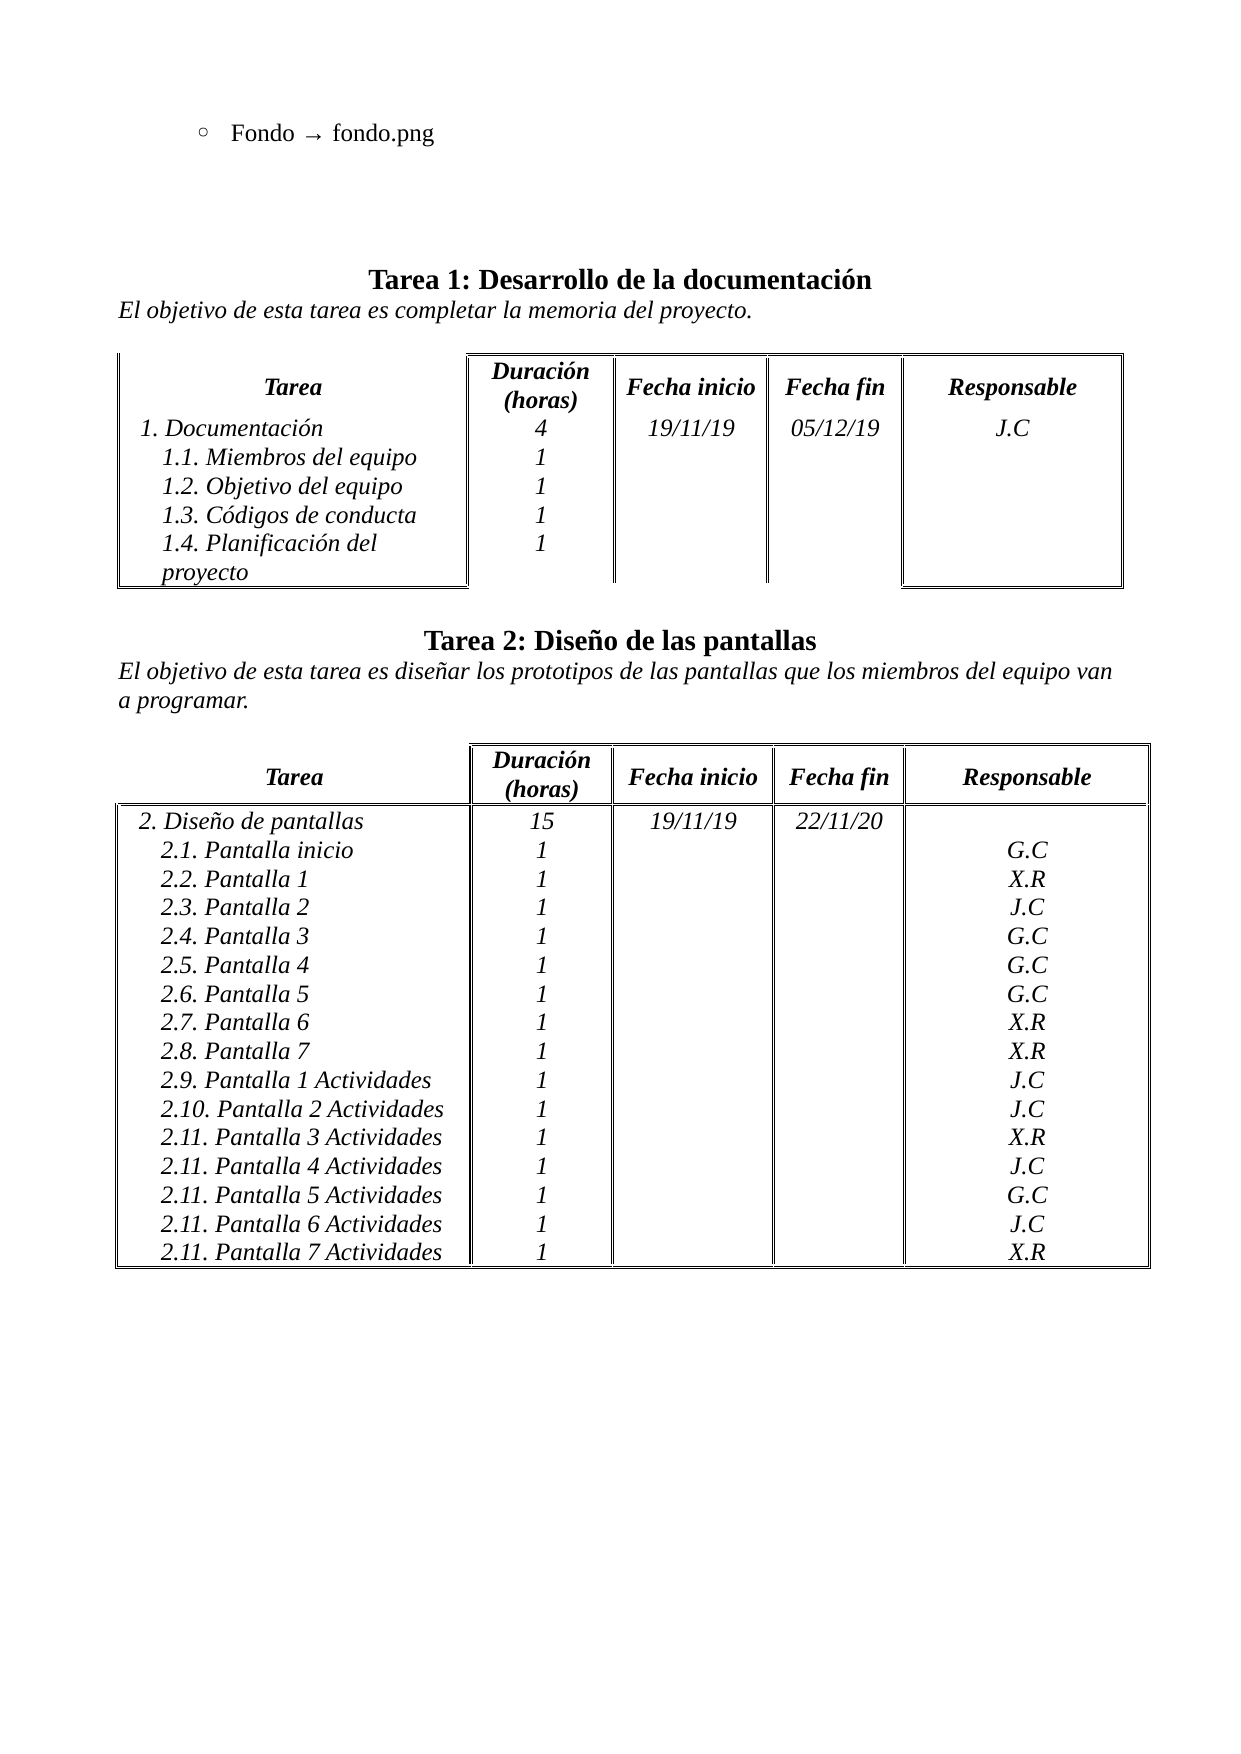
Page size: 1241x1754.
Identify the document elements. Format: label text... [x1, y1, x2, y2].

table_cell G.C [906, 921, 1148, 950]
table_cell [767, 529, 901, 586]
table_cell J.C [906, 1094, 1148, 1122]
table_cell [614, 921, 772, 950]
table_cell G.C [906, 835, 1148, 864]
table_cell 1 [473, 1036, 611, 1065]
table_cell [775, 1209, 903, 1237]
table_cell [614, 1008, 772, 1036]
table_cell 1 [473, 893, 611, 921]
table_cell 2.6. Pantalla 5 [118, 979, 469, 1007]
table_cell [775, 921, 903, 950]
table_cell [614, 1151, 772, 1180]
table_cell 2.11. Pantalla 4 Actividades [118, 1151, 469, 1180]
table_cell [615, 529, 767, 586]
table_cell [614, 893, 772, 921]
table_cell 05/12/19 [769, 414, 901, 442]
table_header Tarea [117, 743, 471, 803]
table_header Duración (horas) [471, 744, 613, 803]
table_cell [614, 864, 772, 892]
table_cell [775, 1008, 903, 1036]
table_cell 1 [473, 1123, 611, 1151]
table_cell [616, 500, 766, 528]
table_cell [775, 1180, 903, 1209]
table_cell [614, 1036, 772, 1065]
table_cell [774, 1238, 905, 1266]
table_cell [614, 1180, 772, 1209]
table_header Fecha fin [774, 744, 905, 803]
table_cell [616, 442, 766, 471]
table_cell [614, 1065, 772, 1094]
table_cell 2.5. Pantalla 4 [118, 950, 469, 979]
table_cell G.C [906, 1180, 1148, 1209]
table_cell [775, 950, 903, 979]
text El objetivo de esta tarea es diseñar los prototipos de las pantallas que los miembros del equipo van a programar. [118, 656, 1122, 714]
table_cell J.C [904, 414, 1121, 442]
table_cell 22/11/20 [775, 806, 903, 835]
table_cell 2.3. Pantalla 2 [118, 893, 469, 921]
table_cell 1 [473, 1065, 611, 1094]
table_cell G.C [906, 979, 1148, 1007]
table_cell [775, 1094, 903, 1122]
table_header Tarea [120, 353, 467, 413]
table_cell 1 [473, 1008, 611, 1036]
table_cell 1 [471, 1238, 613, 1266]
table_cell [613, 1238, 773, 1266]
table_cell [904, 442, 1121, 471]
table_cell 1.1. Miembros del equipo [120, 442, 466, 471]
table_cell 2.7. Pantalla 6 [118, 1008, 469, 1036]
table_cell X.R [905, 1238, 1148, 1266]
table_cell X.R [906, 1036, 1148, 1065]
table_cell 1 [473, 1180, 611, 1209]
table_cell 2.9. Pantalla 1 Actividades [118, 1065, 469, 1094]
table_cell X.R [906, 864, 1148, 892]
text Tarea 1: Desarrollo de la documentación [118, 262, 1122, 295]
table_cell 2.4. Pantalla 3 [118, 921, 469, 950]
table_cell 2.11. Pantalla 7 Actividades [118, 1238, 471, 1266]
table_cell [775, 1123, 903, 1151]
table_cell [775, 979, 903, 1007]
table_cell [903, 529, 1121, 586]
table_cell 1 [473, 1151, 611, 1180]
table_cell 1.4. Planificación del proyecto [120, 529, 467, 586]
table_cell 2.1. Pantalla inicio [118, 835, 469, 864]
table_cell 2.10. Pantalla 2 Actividades [118, 1094, 469, 1122]
table_cell 19/11/19 [614, 806, 772, 835]
table_cell 2.8. Pantalla 7 [118, 1036, 469, 1065]
table_cell [775, 1036, 903, 1065]
table_cell 19/11/19 [616, 414, 766, 442]
table_cell X.R [906, 1123, 1148, 1151]
table_cell [904, 500, 1121, 528]
table_cell 1 [473, 1209, 611, 1237]
table_header Responsable [903, 356, 1121, 413]
table_cell [614, 835, 772, 864]
table_cell [616, 471, 766, 500]
table_cell 4 [469, 414, 613, 442]
table_cell 2.2. Pantalla 1 [118, 864, 469, 892]
table_cell [775, 864, 903, 892]
table_cell [614, 1209, 772, 1237]
text El objetivo de esta tarea es completar la memoria del proyecto. [118, 295, 1122, 324]
table_cell [775, 1065, 903, 1094]
table_cell 1 [469, 500, 613, 528]
table_cell 15 [473, 806, 611, 835]
table_header Duración (horas) [467, 356, 614, 413]
table_cell 1 [473, 979, 611, 1007]
table_cell [614, 1094, 772, 1122]
table_cell [769, 471, 901, 500]
table_cell [775, 835, 903, 864]
table_cell 2.11. Pantalla 5 Actividades [118, 1180, 469, 1209]
table_cell J.C [906, 1151, 1148, 1180]
table_cell 1.3. Códigos de conducta [120, 500, 466, 528]
table_cell X.R [906, 1008, 1148, 1036]
table_cell 1.2. Objetivo del equipo [120, 471, 466, 500]
table_cell [775, 893, 903, 921]
table_cell [769, 500, 901, 528]
table_header Fecha inicio [613, 746, 773, 803]
table_cell 1 [473, 864, 611, 892]
table_cell 1 [473, 1094, 611, 1122]
table_cell G.C [906, 950, 1148, 979]
table_cell J.C [906, 1065, 1148, 1094]
table_cell 2.11. Pantalla 3 Actividades [118, 1123, 469, 1151]
table_cell 1 [473, 835, 611, 864]
list Fondo → fondo.png [193, 118, 1122, 147]
table_cell 2. Diseño de pantallas [117, 803, 471, 835]
table_cell J.C [906, 893, 1148, 921]
table_cell 2.11. Pantalla 6 Actividades [118, 1209, 469, 1237]
table_header Fecha inicio [615, 356, 767, 413]
text Tarea 2: Diseño de las pantallas [118, 623, 1122, 656]
table_cell 1 [469, 529, 614, 586]
table_cell 1 [469, 471, 613, 500]
table_cell [769, 442, 901, 471]
table_cell 1 [473, 950, 611, 979]
table_cell [614, 950, 772, 979]
table_cell [614, 979, 772, 1007]
table_cell J.C [906, 1209, 1148, 1237]
table_cell 1 [473, 921, 611, 950]
table_cell [905, 803, 1149, 835]
table_header Fecha fin [767, 354, 903, 413]
table_cell [904, 471, 1121, 500]
table_cell [775, 1151, 903, 1180]
table_cell 1. Documentación [120, 414, 466, 442]
table_cell 1 [469, 442, 613, 471]
table_cell [614, 1123, 772, 1151]
table_header Responsable [905, 746, 1148, 803]
